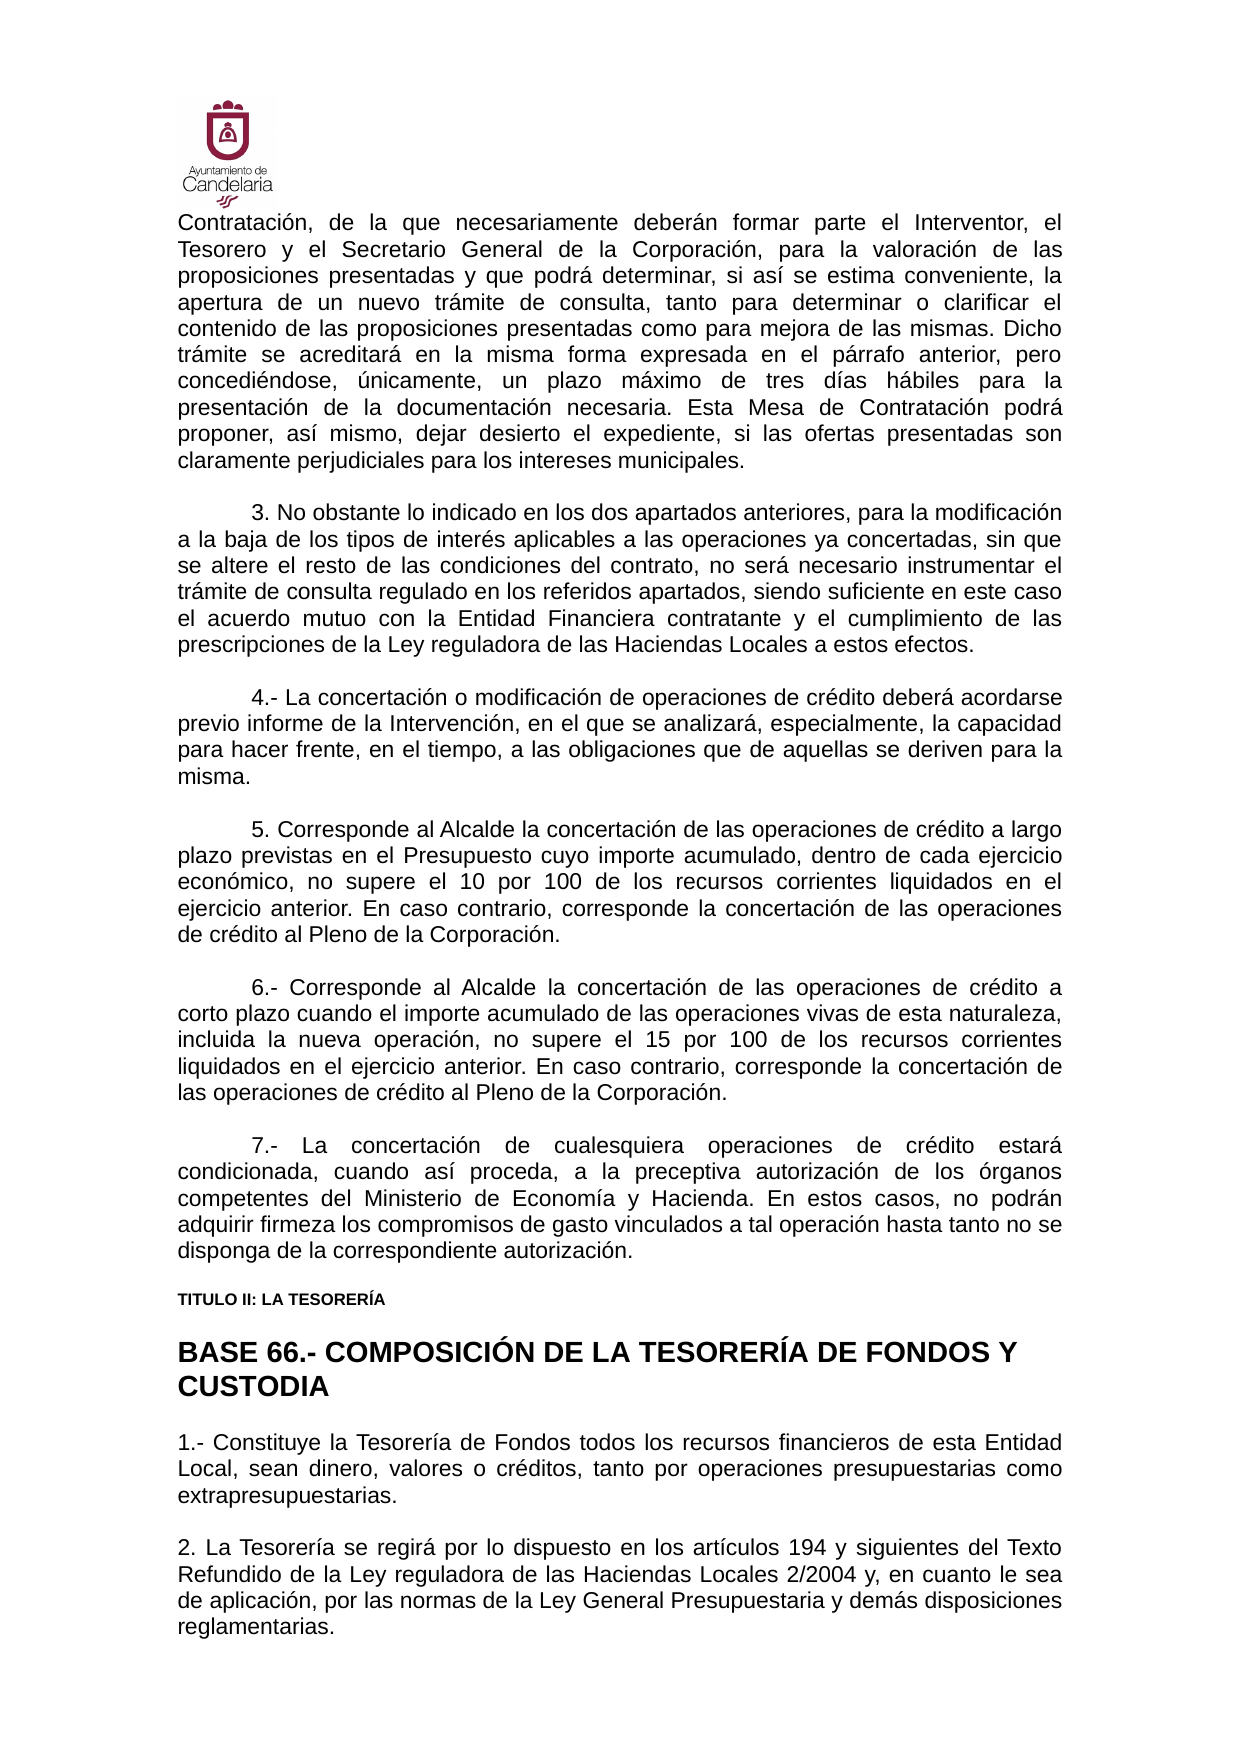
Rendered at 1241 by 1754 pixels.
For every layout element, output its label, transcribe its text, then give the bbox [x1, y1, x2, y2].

text 6.- Corresponde al Alcalde la concertación de las operaciones de crédito a corto plazo cuando el importe acumulado de las operaciones vivas de esta naturaleza, incluida la nueva operación, no supere el 15 por 100 de los recursos corrientes liquidados en el ejercicio anterior. En caso contrario, corresponde la concertación de las operaciones de crédito al Pleno de la Corporación. [177, 974, 1063, 1105]
text 4.- La concertación o modificación de operaciones de crédito deberá acordarse previo informe de la Intervención, en el que se analizará, especialmente, la capacidad para hacer frente, en el tiempo, a las obligaciones que de aquellas se deriven para la misma. [177, 684, 1063, 789]
text 2. La Tesorería se regirá por lo dispuesto en los artículos 194 y siguientes del Texto Refundido de la Ley reguladora de las Haciendas Locales 2/2004 y, en cuanto le sea de aplicación, por las normas de la Ley General Presupuestaria y demás disposiciones reglamentarias. [177, 1534, 1063, 1640]
subtitle BASE 66.- COMPOSICIÓN DE LA TESORERÍA DE FONDOS Y CUSTODIA [177, 1335, 1063, 1402]
text 7.- La concertación de cualesquiera operaciones de crédito estará condicionada, cuando así proceda, a la preceptiva autorización de los órganos competentes del Ministerio de Economía y Hacienda. En estos casos, no podrán adquirir firmeza los compromisos de gasto vinculados a tal operación hasta tanto no se disponga de la correspondiente autorización. [177, 1132, 1063, 1263]
text 3. No obstante lo indicado en los dos apartados anteriores, para la modificación a la baja de los tipos de interés aplicables a las operaciones ya concertadas, sin que se altere el resto de las condiciones del contrato, no será necesario instrumentar el trámite de consulta regulado en los referidos apartados, siendo suficiente en este caso el acuerdo mutuo con la Entidad Financiera contratante y el cumplimiento de las prescripciones de la Ley reguladora de las Haciendas Locales a estos efectos. [177, 499, 1063, 657]
text 1.- Constituye la Tesorería de Fondos todos los recursos financieros de esta Entidad Local, sean dinero, valores o créditos, tanto por operaciones presupuestarias como extrapresupuestarias. [177, 1429, 1063, 1508]
text 5. Corresponde al Alcalde la concertación de las operaciones de crédito a largo plazo previstas en el Presupuesto cuyo importe acumulado, dentro de cada ejercicio económico, no supere el 10 por 100 de los recursos corrientes liquidados en el ejercicio anterior. En caso contrario, corresponde la concertación de las operaciones de crédito al Pleno de la Corporación. [177, 816, 1063, 947]
subtitle TITULO II: LA TESORERÍA [177, 1290, 1063, 1309]
text Contratación, de la que necesariamente deberán formar parte el Interventor, el Tesorero y el Secretario General de la Corporación, para la valoración de las proposiciones presentadas y que podrá determinar, si así se estima conveniente, la apertura de un nuevo trámite de consulta, tanto para determinar o clarificar el contenido de las proposiciones presentadas como para mejora de las mismas. Dicho trámite se acreditará en la misma forma expresada en el párrafo anterior, pero concediéndose, únicamente, un plazo máximo de tres días hábiles para la presentación de la documentación necesaria. Esta Mesa de Contratación podrá proponer, así mismo, dejar desierto el expediente, si las ofertas presentadas son claramente perjudiciales para los intereses municipales. [177, 209, 1063, 473]
